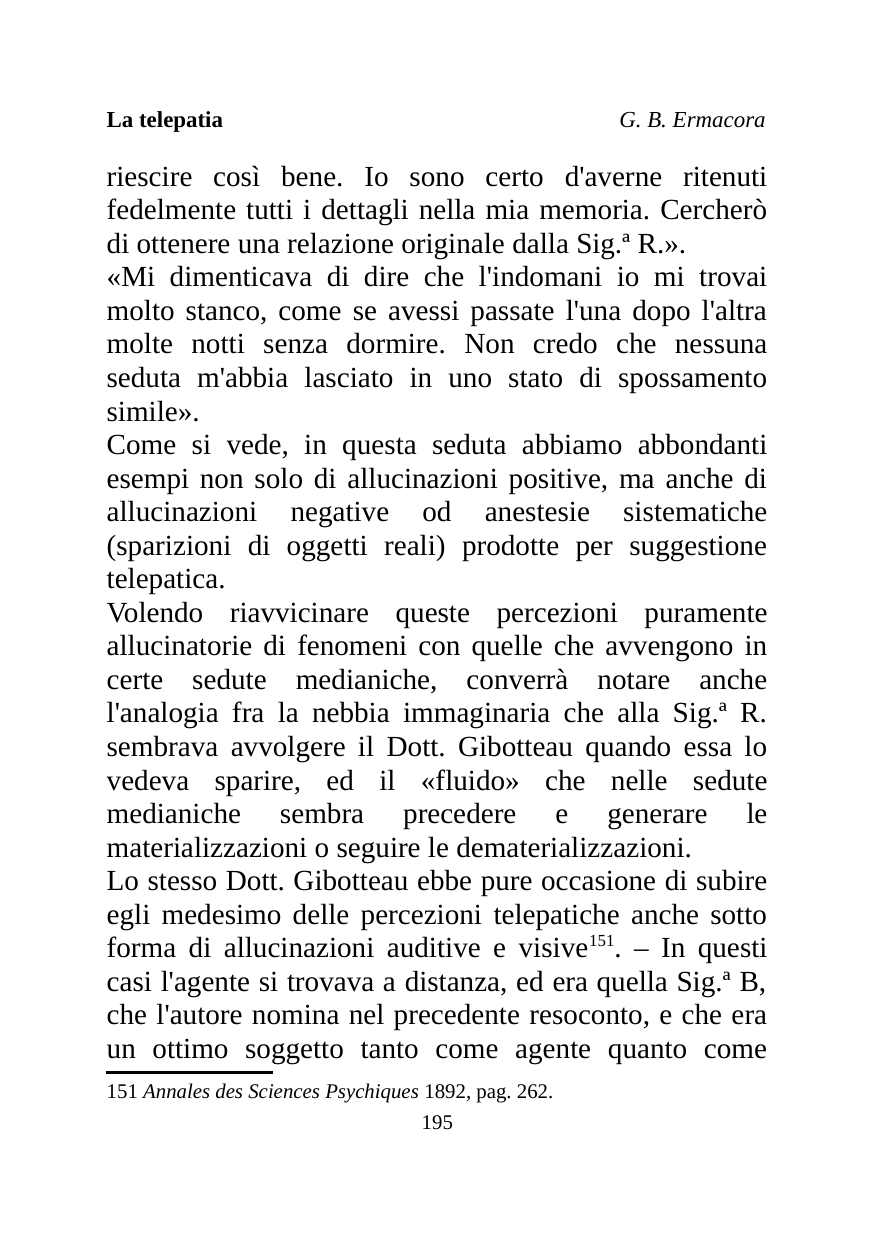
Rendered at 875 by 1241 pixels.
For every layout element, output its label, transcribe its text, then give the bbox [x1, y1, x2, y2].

text Volendo riavvicinare queste percezioni puramente allucinatorie di fenomeni con quelle che avvengono in certe sedute medianiche, converrà notare anche l'analogia fra la nebbia immaginaria che alla Sig.ª R. sembrava avvolgere il Dott. Gibotteau quando essa lo vedeva sparire, ed il «fluido» che nelle sedute medianiche sembra precedere e generare le materializzazioni o seguire le dematerializzazioni. [106, 595, 768, 863]
text Come si vede, in questa seduta abbiamo abbondanti esempi non solo di allucinazioni positive, ma anche di allucinazioni negative od anestesie sistematiche (sparizioni di oggetti reali) prodotte per suggestione telepatica. [106, 427, 768, 595]
text Lo stesso Dott. Gibotteau ebbe pure occasione di subire egli medesimo delle percezioni telepatiche anche sotto forma di allucinazioni auditive e visive. – In questi casi l'agente si trovava a distanza, ed era quella Sig.ª B, che l'autore nomina nel precedente resoconto, e che era un ottimo soggetto tanto come agente quanto come [106, 863, 768, 1064]
text «Mi dimenticava di dire che l'indomani io mi trovai molto stanco, come se avessi passate l'una dopo l'altra molte notti senza dormire. Non credo che nessuna seduta m'abbia lasciato in uno stato di spossamento simile». [106, 259, 768, 427]
text riescire così bene. Io sono certo d'averne ritenuti fedelmente tutti i dettagli nella mia memoria. Cercherò di ottenere una relazione originale dalla Sig.ª R.». [106, 159, 768, 259]
text Annales des Sciences Psychiques 1892, pag. 262. [106, 1078, 768, 1103]
